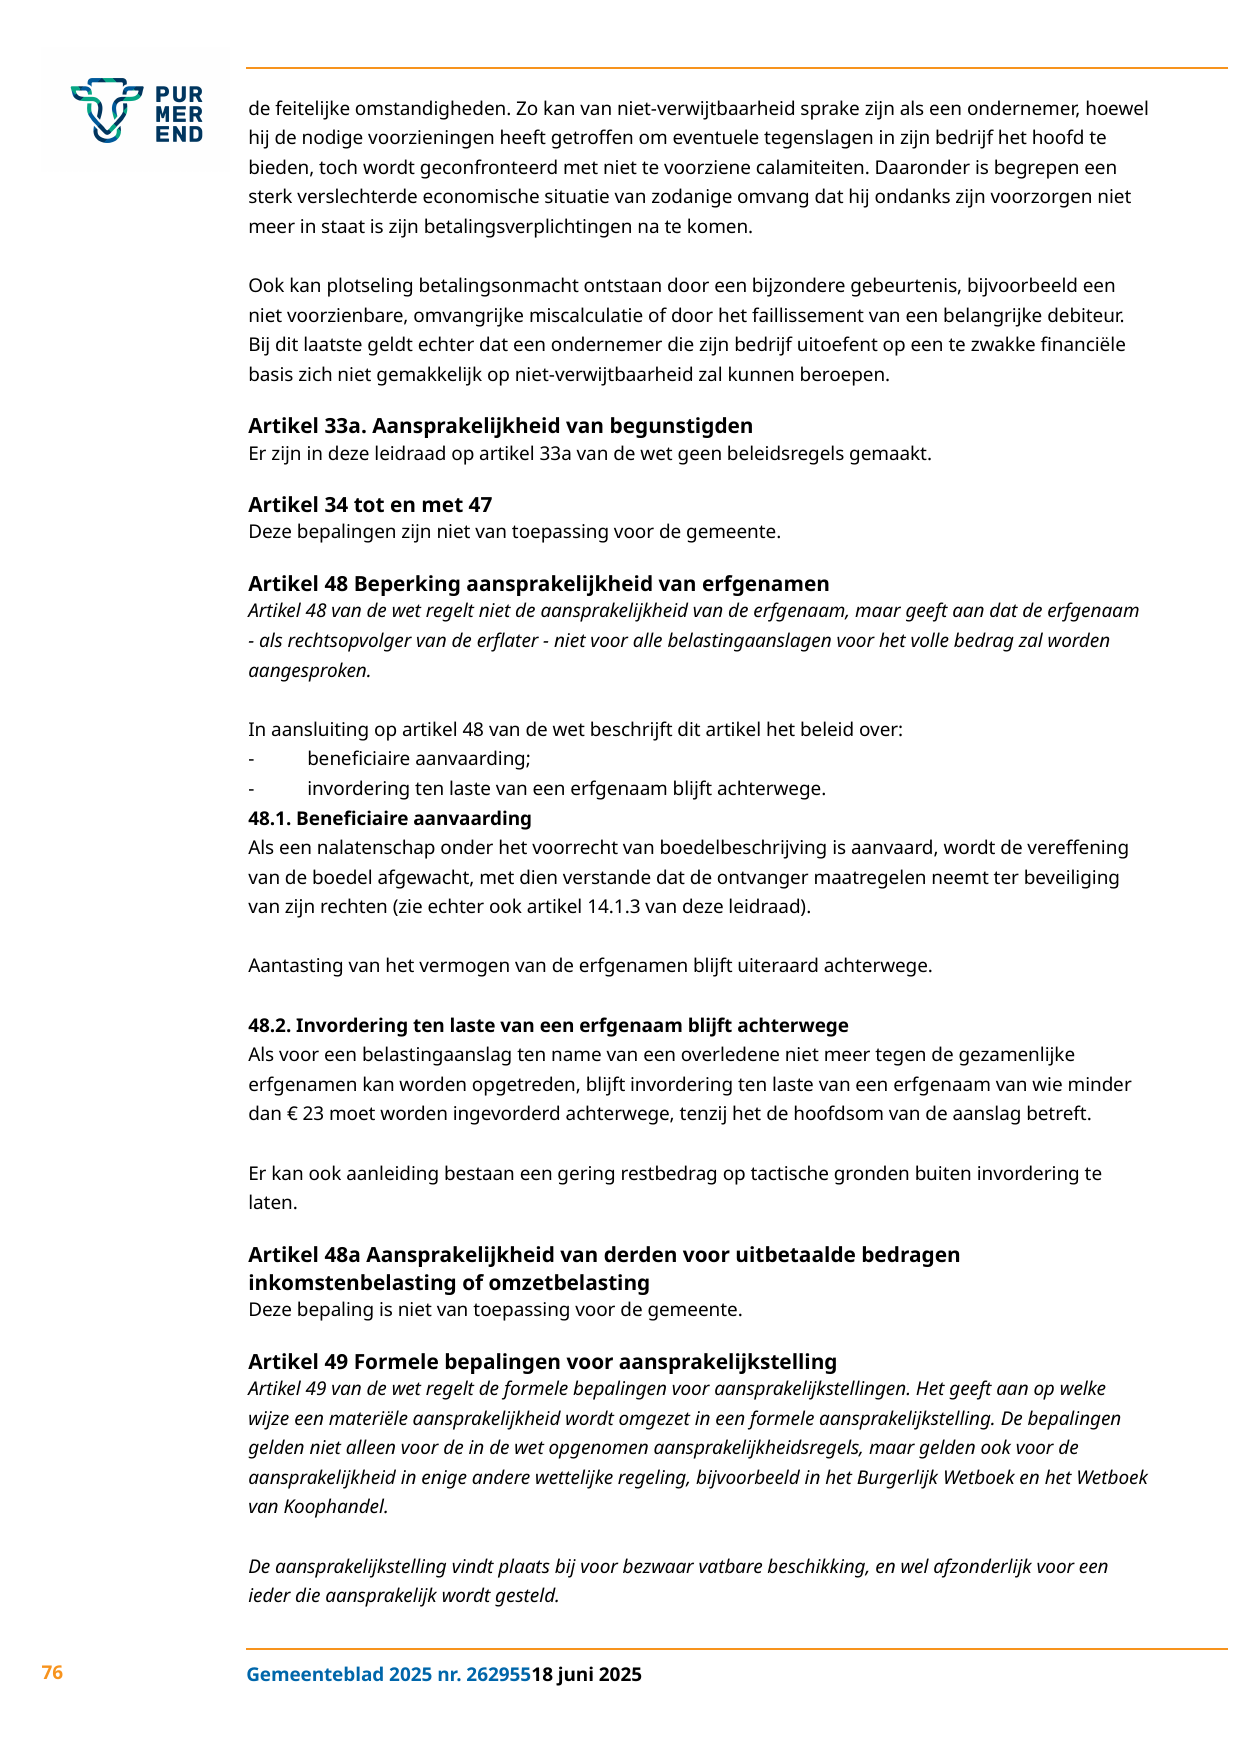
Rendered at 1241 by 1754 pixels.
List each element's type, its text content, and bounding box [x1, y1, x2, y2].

text De aansprakelijkstelling vindt plaats bij voor bezwaar vatbare beschikking, en wel afzonderlijk voor een ieder die aansprakelijk wordt gesteld. [248, 1553, 1152, 1608]
text 48.1. Beneficiaire aanvaarding [248, 805, 1152, 830]
text Aantasting van het vermogen van de erfgenamen blijft uiteraard achterwege. [248, 953, 1152, 978]
text Als voor een belastingaanslag ten name van een overledene niet meer tegen de gezamenlijke erfgenamen kan worden opgetreden, blijft invordering ten laste van een erfgenaam van wie minder dan € 23 moet worden ingevorderd achterwege, tenzij het de hoofdsom van de aanslag betreft. [248, 1041, 1152, 1126]
text In aansluiting op artikel 48 van de wet beschrijft dit artikel het beleid over: [248, 716, 1152, 742]
text Deze bepalingen zijn niet van toepassing voor de gemeente. [248, 519, 1152, 544]
text Artikel 48a Aansprakelijkheid van derden voor uitbetaalde bedragen inkomstenbelasting of omzetbelasting [248, 1240, 1152, 1297]
text Artikel 48 van de wet regelt niet de aansprakelijkheid van de erfgenaam, maar geeft aan dat de erfgenaam - als rechtsopvolger van de erflater - niet voor alle belastingaanslagen voor het volle bedrag zal worden aangesproken. [248, 598, 1152, 682]
text Artikel 34 tot en met 47 [248, 490, 1152, 519]
text Artikel 49 van de wet regelt de formele bepalingen voor aansprakelijkstellingen. Het geeft aan op welke wijze een materiële aansprakelijkheid wordt omgezet in een formele aansprakelijkstelling. De bepalingen gelden niet alleen voor de in de wet opgenomen aansprakelijkheidsregels, maar gelden ook voor de aansprakelijkheid in enige andere wettelijke regeling, bijvoorbeeld in het Burgerlijk Wetboek en het Wetboek van Koophandel. [248, 1375, 1152, 1519]
text Artikel 48 Beperking aansprakelijkheid van erfgenamen [248, 569, 1152, 598]
list beneficiaire aanvaarding; [248, 746, 1152, 771]
text Er kan ook aanleiding bestaan een gering restbedrag op tactische gronden buiten invordering te laten. [248, 1160, 1152, 1215]
text Deze bepaling is niet van toepassing voor de gemeente. [248, 1297, 1152, 1322]
text Er zijn in deze leidraad op artikel 33a van de wet geen beleidsregels gemaakt. [248, 440, 1152, 466]
text Artikel 49 Formele bepalingen voor aansprakelijkstelling [248, 1347, 1152, 1375]
text 48.2. Invordering ten laste van een erfgenaam blijft achterwege [248, 1012, 1152, 1037]
text Artikel 33a. Aansprakelijkheid van begunstigden [248, 411, 1152, 440]
picture [41, 47, 231, 172]
text Als een nalatenschap onder het voorrecht van boedelbeschrijving is aanvaard, wordt de vereffening van de boedel afgewacht, met dien verstande dat de ontvanger maatregelen neemt ter beveiliging van zijn rechten (zie echter ook artikel 14.1.3 van deze leidraad). [248, 834, 1152, 919]
text Ook kan plotseling betalingsonmacht ontstaan door een bijzondere gebeurtenis, bijvoorbeeld een niet voorzienbare, omvangrijke miscalculatie of door het faillissement van een belangrijke debiteur. Bij dit laatste geldt echter dat een ondernemer die zijn bedrijf uitoefent op een te zwakke financiële basis zich niet gemakkelijk op niet-verwijtbaarheid zal kunnen beroepen. [248, 272, 1152, 387]
list invordering ten laste van een erfgenaam blijft achterwege. [248, 775, 1152, 801]
text de feitelijke omstandigheden. Zo kan van niet-verwijtbaarheid sprake zijn als een ondernemer, hoewel hij de nodige voorzieningen heeft getroffen om eventuele tegenslagen in zijn bedrijf het hoofd te bieden, toch wordt geconfronteerd met niet te voorziene calamiteiten. Daaronder is begrepen een sterk verslechterde economische situatie van zodanige omvang dat hij ondanks zijn voorzorgen niet meer in staat is zijn betalingsverplichtingen na te komen. [248, 95, 1152, 239]
